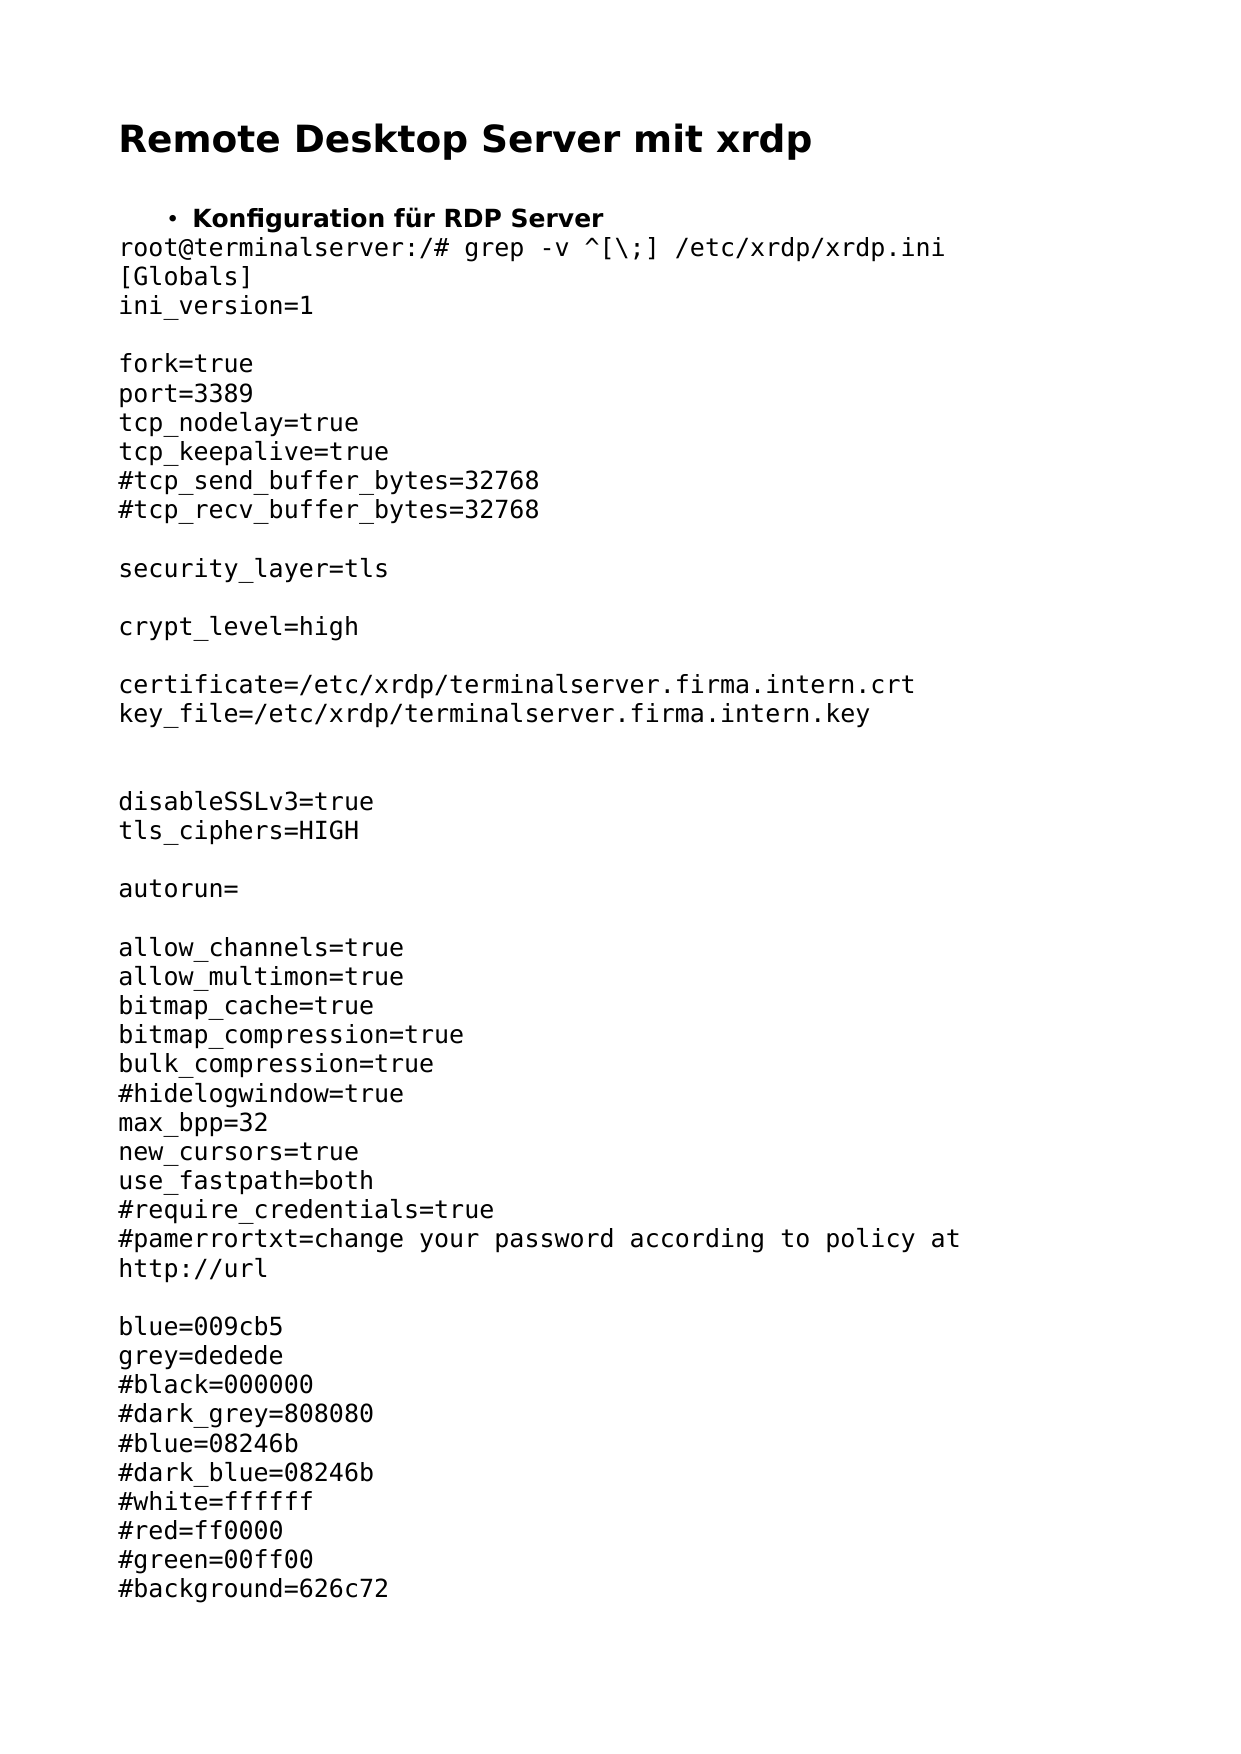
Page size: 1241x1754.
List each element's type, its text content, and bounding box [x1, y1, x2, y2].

subtitle Remote Desktop Server mit xrdp [118, 118, 1122, 162]
list Konfiguration für RDP Server [177, 204, 1122, 233]
text root@terminalserver:/# grep -v ^[\;] /etc/xrdp/xrdp.ini [Globals] ini_version=1 fork=true port=3389 tcp_nodelay=true tcp_keepalive=true #tcp_send_buffer_bytes=32768 #tcp_recv_buffer_bytes=32768 security_layer=tls crypt_level=high certificate=/etc/xrdp/terminalserver.firma.intern.crt key_file=/etc/xrdp/terminalserver.firma.intern.key disableSSLv3=true tls_ciphers=HIGH autorun= allow_channels=true allow_multimon=true bitmap_cache=true bitmap_compression=true bulk_compression=true #hidelogwindow=true max_bpp=32 new_cursors=true use_fastpath=both #require_credentials=true #pamerrortxt=change your password according to policy at http://url blue=009cb5 grey=dedede #black=000000 #dark_grey=808080 #blue=08246b #dark_blue=08246b #white=ffffff #red=ff0000 #green=00ff00 #background=626c72 [118, 233, 1122, 1633]
